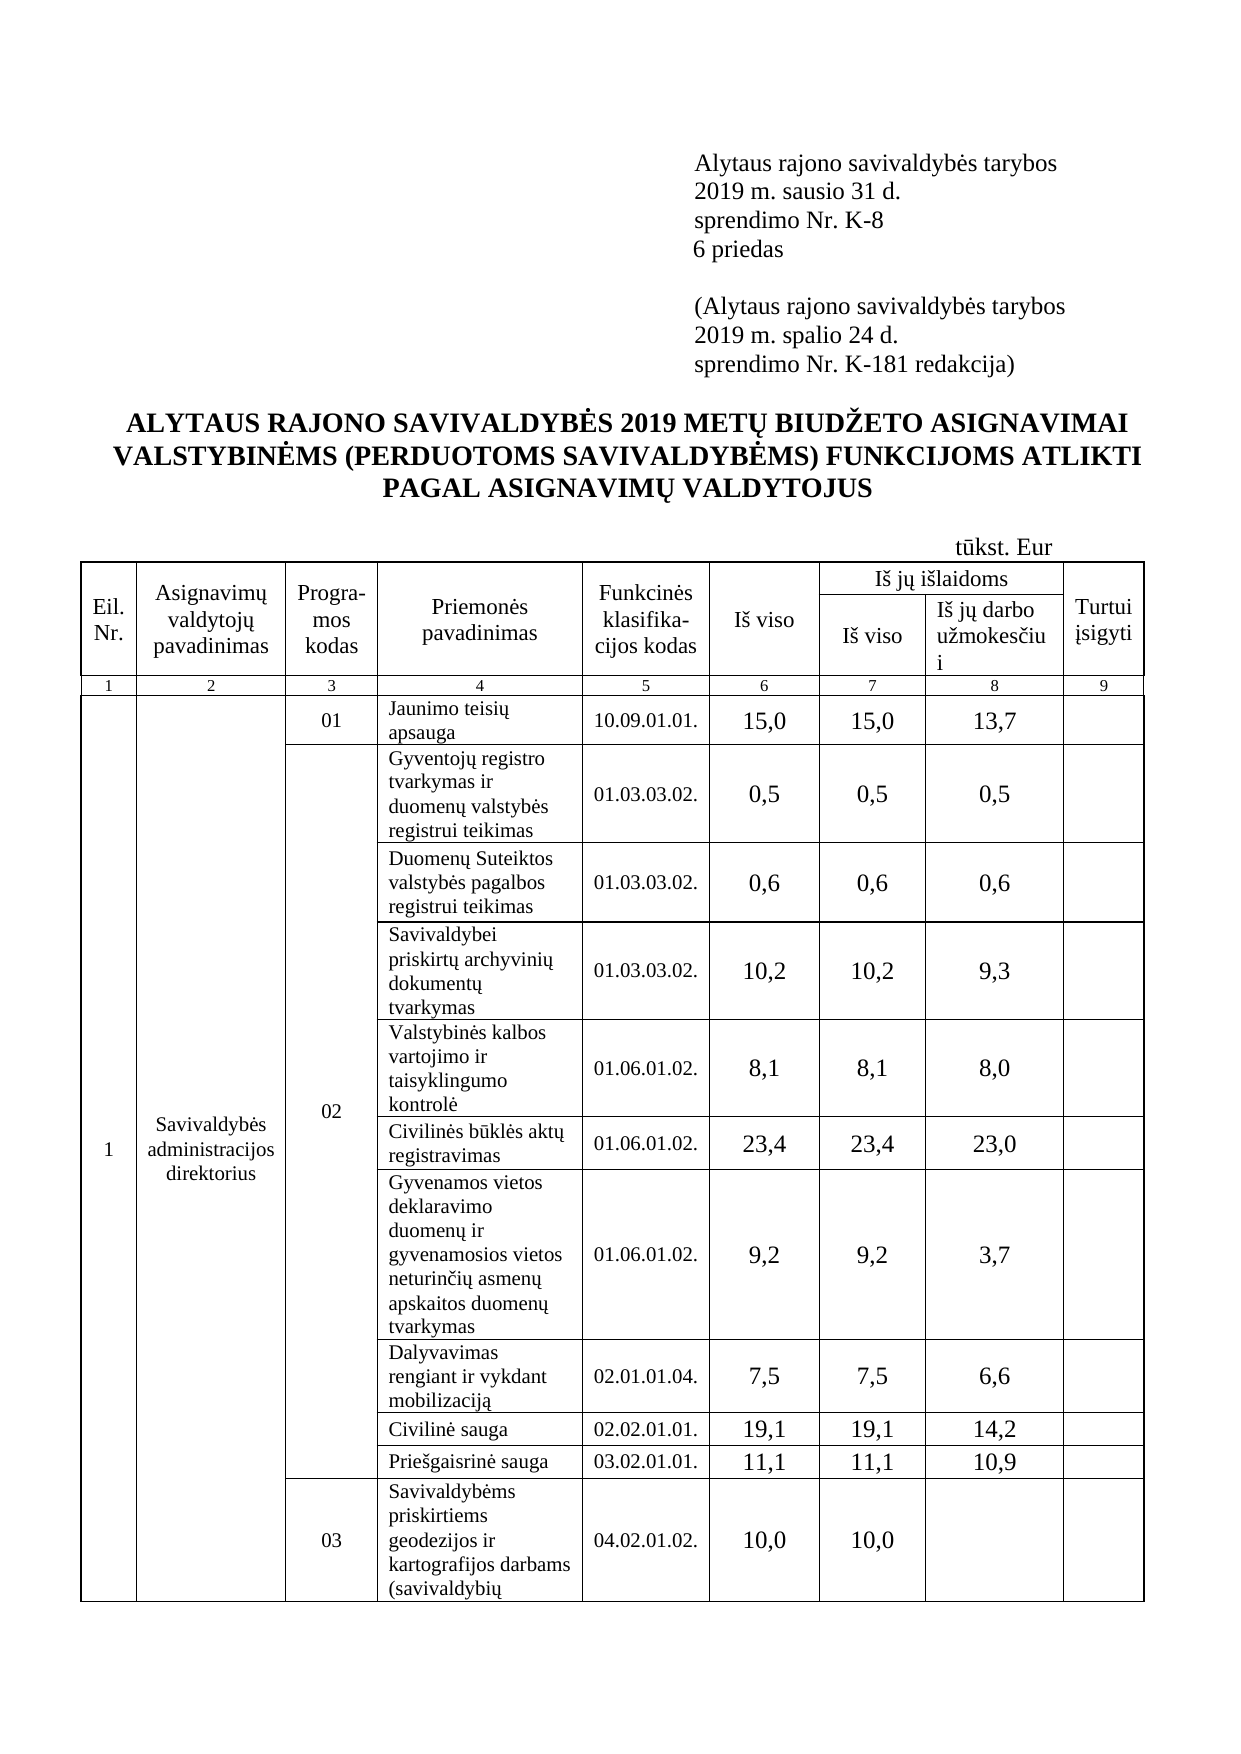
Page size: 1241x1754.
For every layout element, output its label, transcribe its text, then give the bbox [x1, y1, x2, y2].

table_cell 9,2 [820, 1170, 925, 1338]
table_cell 7 [820, 676, 925, 695]
table_cell 01.06.01.02. [583, 1117, 709, 1169]
table_cell 9,2 [710, 1170, 819, 1338]
table_cell [1064, 843, 1143, 921]
table_cell Jaunimo teisių apsauga [378, 696, 582, 744]
table_cell 1 [82, 696, 136, 1601]
table_cell [1064, 1446, 1143, 1477]
table_cell 11,1 [820, 1446, 925, 1477]
table_header Priemonės pavadinimas [378, 563, 582, 675]
table_cell 19,1 [820, 1413, 925, 1444]
table_cell 6,6 [926, 1340, 1063, 1412]
table_cell 10,9 [926, 1446, 1063, 1477]
table_cell 15,0 [710, 696, 819, 744]
text sprendimo Nr. K-8 [74, 205, 1181, 234]
table_cell 01.03.03.02. [583, 745, 709, 842]
table_cell 7,5 [820, 1340, 925, 1412]
table_cell 8 [926, 676, 1063, 695]
table_cell 9 [1064, 676, 1143, 695]
table_cell [1064, 1170, 1143, 1338]
table_cell 02.02.01.01. [583, 1413, 709, 1444]
table_cell 02 [286, 745, 377, 1477]
text (Alytaus rajono savivaldybės tarybos [74, 291, 1181, 320]
table_cell Savivaldybei priskirtų archyvinių dokumentų tvarkymas [378, 923, 582, 1019]
table_cell 11,1 [710, 1446, 819, 1477]
table_cell Iš viso [820, 595, 925, 675]
table_cell 10,0 [820, 1479, 925, 1601]
table_cell 1 [82, 676, 136, 695]
text 2019 m. spalio 24 d. [74, 320, 1181, 349]
table_cell [1064, 745, 1143, 842]
table_header Progra-mos kodas [286, 563, 377, 675]
table_cell [1064, 1413, 1143, 1444]
table_cell [1064, 1020, 1143, 1116]
table_cell Dalyvavimas rengiant ir vykdant mobilizaciją [378, 1340, 582, 1412]
table_cell 4 [378, 676, 582, 695]
table_header Iš jų išlaidoms [820, 563, 1063, 594]
text ALYTAUS RAJONO SAVIVALDYBĖS 2019 METŲ BIUDŽETO ASIGNAVIMAI VALSTYBINĖMS (PERDUOTOMS SAVIVALDYBĖMS) FUNKCIJOMS ATLIKTI PAGAL ASIGNAVIMŲ VALDYTOJUS [74, 406, 1181, 503]
table_cell 23,0 [926, 1117, 1063, 1169]
table_cell 10,0 [710, 1479, 819, 1601]
table_cell Civilinės būklės aktų registravimas [378, 1117, 582, 1169]
table_cell 8,1 [820, 1020, 925, 1116]
table_cell 23,4 [820, 1117, 925, 1169]
table_cell 01.03.03.02. [583, 923, 709, 1019]
table_cell 19,1 [710, 1413, 819, 1444]
table_cell Iš jų darbo užmokesčiui [926, 595, 1063, 675]
table_cell 0,6 [926, 843, 1063, 921]
table_cell 10,2 [710, 923, 819, 1019]
table_cell Savivaldybėms priskirtiems geodezijos ir kartografijos darbams (savivaldybių [378, 1479, 582, 1601]
table_cell 0,6 [820, 843, 925, 921]
table_cell Savivaldybės administracijos direktorius [137, 696, 285, 1601]
table_cell [926, 1479, 1063, 1601]
table_cell [1064, 1117, 1143, 1169]
table_cell 03.02.01.01. [583, 1446, 709, 1477]
text 2019 m. sausio 31 d. [74, 176, 1181, 205]
table_cell 9,3 [926, 923, 1063, 1019]
table_header Turtui įsigyti [1064, 563, 1143, 675]
table_cell [1064, 1479, 1143, 1601]
table_cell 0,5 [926, 745, 1063, 842]
table_cell 23,4 [710, 1117, 819, 1169]
table_cell 01.06.01.02. [583, 1170, 709, 1338]
table_cell [1064, 923, 1143, 1019]
table_cell 15,0 [820, 696, 925, 744]
table_cell 7,5 [710, 1340, 819, 1412]
table_cell 03 [286, 1479, 377, 1601]
table_cell 3,7 [926, 1170, 1063, 1338]
table_header Asignavimų valdytojų pavadinimas [137, 563, 285, 675]
table_header Iš viso [710, 563, 819, 675]
text Alytaus rajono savivaldybės tarybos [74, 148, 1181, 176]
table_cell 10.09.01.01. [583, 696, 709, 744]
table_cell Civilinė sauga [378, 1413, 582, 1444]
table_cell 0,5 [710, 745, 819, 842]
table_cell 02.01.01.04. [583, 1340, 709, 1412]
table_cell Valstybinės kalbos vartojimo ir taisyklingumo kontrolė [378, 1020, 582, 1116]
text tūkst. Eur [955, 532, 1181, 561]
table_cell 01.03.03.02. [583, 843, 709, 921]
table_cell Priešgaisrinė sauga [378, 1446, 582, 1477]
table_cell 01.06.01.02. [583, 1020, 709, 1116]
table_cell 04.02.01.02. [583, 1479, 709, 1601]
table_cell Gyventojų registro tvarkymas ir duomenų valstybės registrui teikimas [378, 745, 582, 842]
table_header Funkcinės klasifika-cijos kodas [583, 563, 709, 675]
text sprendimo Nr. K-181 redakcija) [74, 349, 1181, 378]
table_cell Gyvenamos vietos deklaravimo duomenų ir gyvenamosios vietos neturinčių asmenų apskaitos duomenų tvarkymas [378, 1170, 582, 1338]
table_cell [1064, 1340, 1143, 1412]
table_header Eil. Nr. [82, 563, 136, 675]
table_cell 8,0 [926, 1020, 1063, 1116]
table_cell 8,1 [710, 1020, 819, 1116]
table_cell 01 [286, 696, 377, 744]
table_cell 0,5 [820, 745, 925, 842]
table_cell 10,2 [820, 923, 925, 1019]
table_cell 3 [286, 676, 377, 695]
table_cell 14,2 [926, 1413, 1063, 1444]
table_cell 13,7 [926, 696, 1063, 744]
table_cell 5 [583, 676, 709, 695]
table_cell Duomenų Suteiktos valstybės pagalbos registrui teikimas [378, 843, 582, 921]
table_cell 2 [137, 676, 285, 695]
table_cell 0,6 [710, 843, 819, 921]
text 6 priedas [693, 234, 1181, 263]
table_cell 6 [710, 676, 819, 695]
table_cell [1064, 696, 1143, 744]
